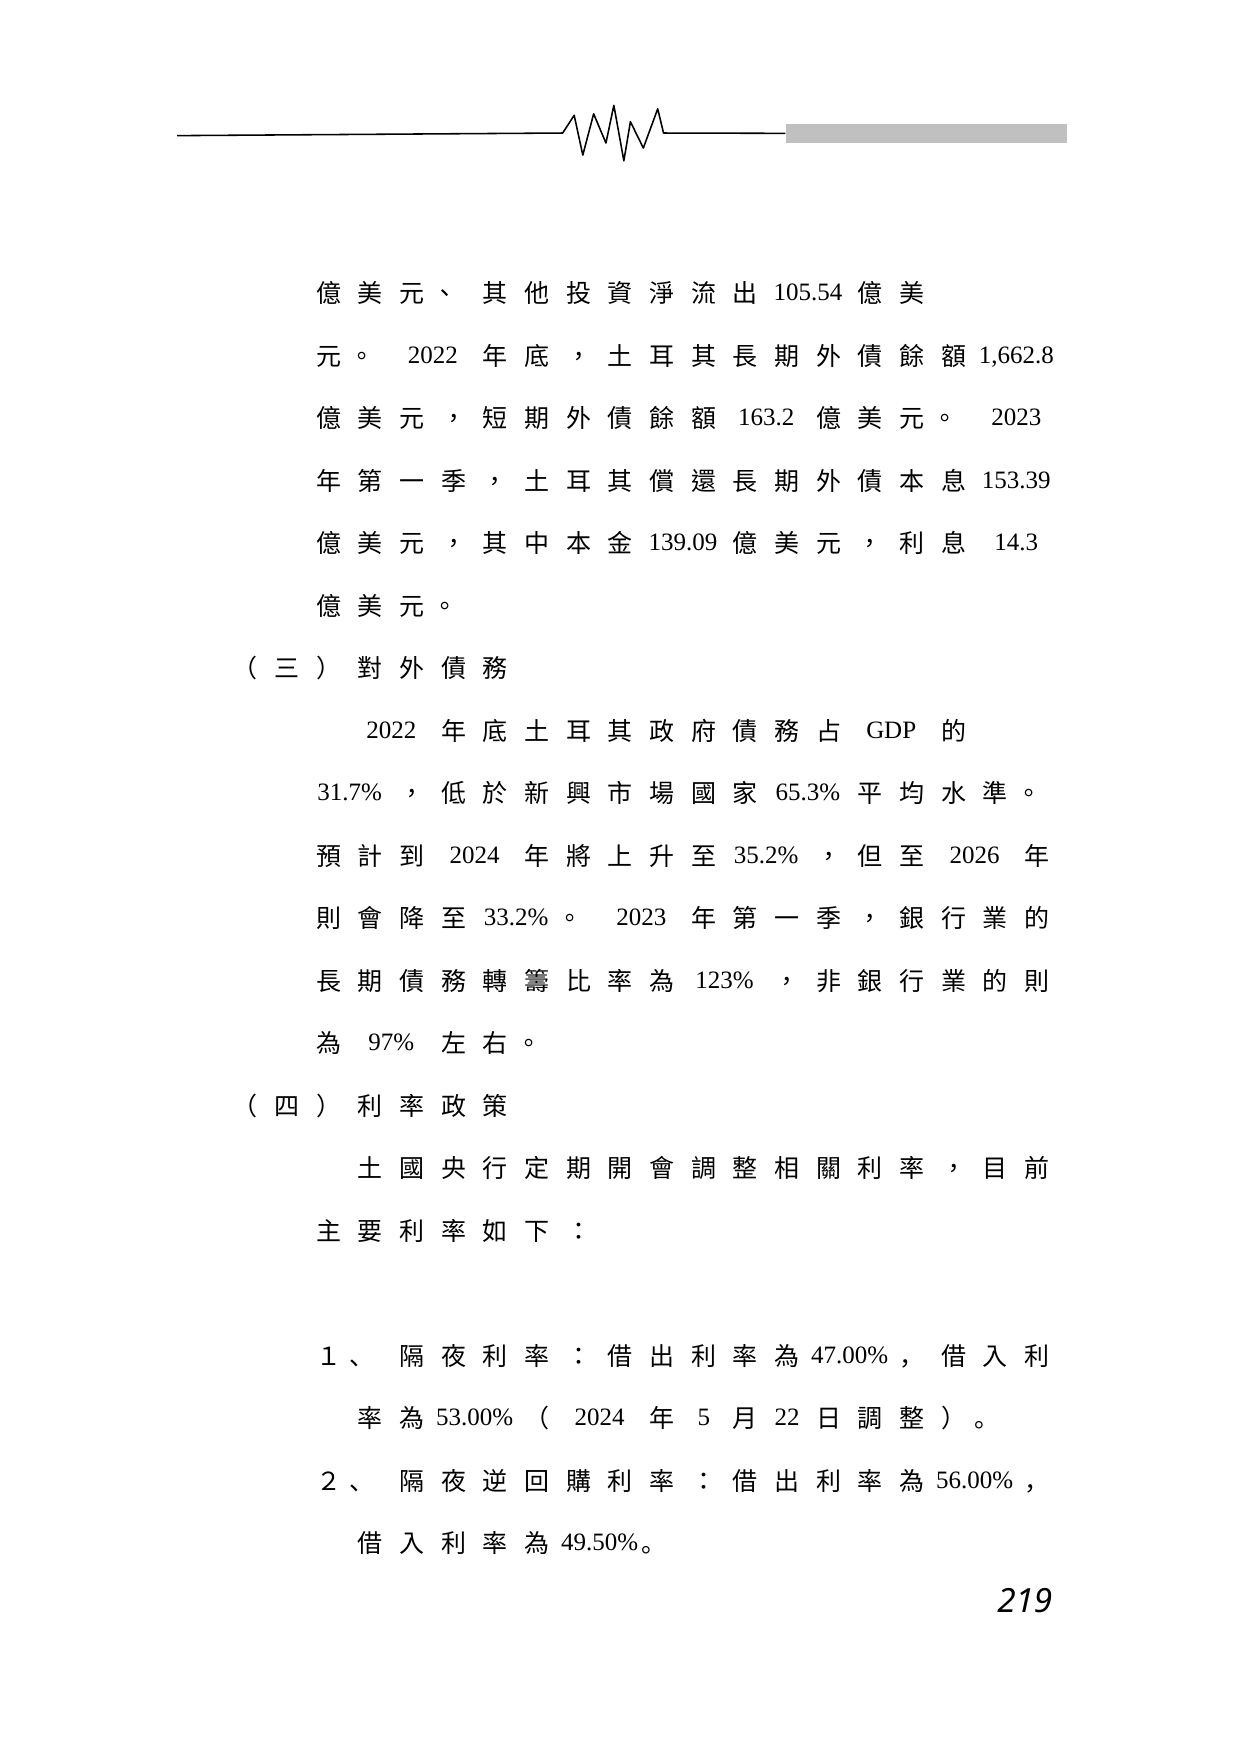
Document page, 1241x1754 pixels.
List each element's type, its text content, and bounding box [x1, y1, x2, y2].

text ２、隔夜逆回購利率：借出利率為56.00%，借入利率為49.50%。 [281, 1438, 1058, 1563]
text 億美元、其他投資淨流出105.54億美元。2022年底，土耳其長期外債餘額1,662.8億美元，短期外債餘額163.2億美元。2023年第一季，土耳其償還長期外債本息153.39億美元，其中本金139.09億美元，利息14.3億美元。 [281, 250, 1058, 625]
text 土國央行定期開會調整相關利率，目前主要利率如下： [281, 1125, 1058, 1250]
text １、隔夜利率：借出利率為47.00%，借入利率為53.00%（2024年5月22日調整）。 [281, 1313, 1058, 1438]
text （三）對外債務 [207, 625, 1058, 688]
text 2022年底土耳其政府債務占GDP的31.7%，低於新興市場國家65.3%平均水準。預計到2024年將上升至35.2%，但至2026年則會降至33.2%。2023年第一季，銀行業的長期債務轉籌比率為123%，非銀行業的則為97%左右。 [281, 688, 1058, 1063]
text （四）利率政策 [207, 1063, 1058, 1125]
